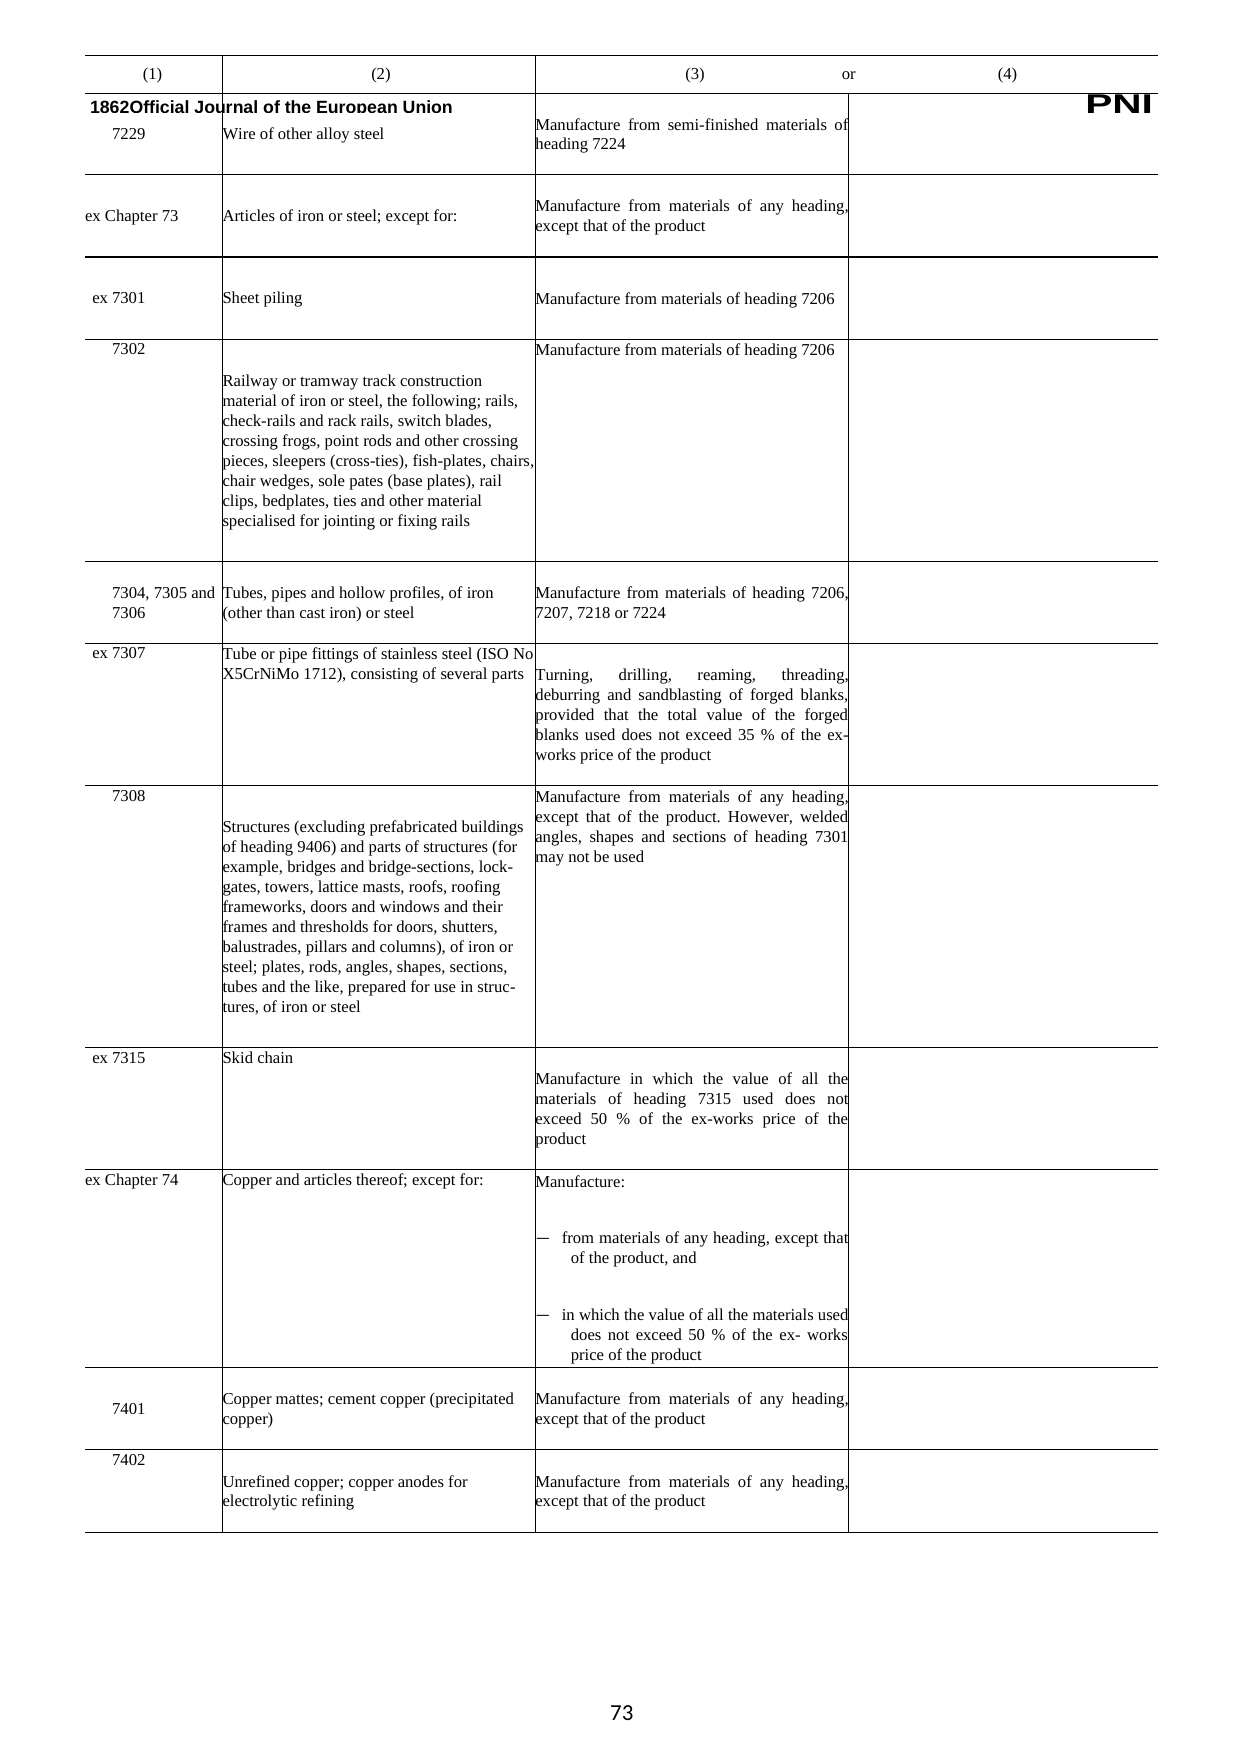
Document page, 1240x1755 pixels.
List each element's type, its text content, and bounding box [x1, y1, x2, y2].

table_cell [849, 786, 1158, 1047]
table_cell Structures (excluding prefabricated buildings of heading 9406) and parts of structures (for example, bridges and bridge-sections, lock-gates, towers, lattice masts, roofs, roofing frameworks, doors and windows and their frames and thresholds for doors, shutters, balustrades, pillars and columns), of iron or steel; plates, rods, angles, shapes, sections, tubes and the like, prepared for use in struc­tures, of iron or steel [223, 786, 535, 1047]
table_cell [849, 1368, 1158, 1449]
table_cell ex Chapter 74 [85, 1170, 222, 1367]
table_cell Articles of iron or steel; except for: [223, 175, 535, 256]
table_cell [849, 340, 1158, 561]
table_cell 7304, 7305 and 7306 [85, 562, 222, 643]
table_header (3) or (4) [536, 56, 1158, 92]
table_cell [849, 1450, 1158, 1532]
table_cell Tube or pipe fittings of stainless steel (ISO No X5CrNiMo 1712), consisting of several parts [223, 644, 535, 785]
table_cell ex 7307 [85, 644, 222, 785]
table_cell Manufacture from materials of any heading, except that of the product [536, 175, 848, 256]
table_cell Manufacture from materials of heading 7206, 7207, 7218 or 7224 [536, 562, 848, 643]
table_cell 7302 [85, 340, 222, 561]
table_cell Turning, drilling, reaming, threading, deburring and sandblasting of forged blanks, provided that the total value of the forged blanks used does not exceed 35 % of the ex-works price of the product [536, 644, 848, 785]
table_cell Copper mattes; cement copper (pre­cipitated copper) [223, 1368, 535, 1449]
table_cell 7402 [85, 1450, 222, 1532]
table_cell [849, 1170, 1158, 1367]
table_cell Manufacture from semi-finished materials of heading 7224 [536, 113, 848, 174]
table_cell Manufacture from materials of any heading, except that of the product. However, welded angles, shapes and sections of heading 7301 may not be used [536, 786, 848, 1047]
table_cell Manufacture from materials of heading 7206 [536, 258, 848, 339]
table_cell Skid chain [223, 1048, 535, 1169]
table_cell Railway or tramway track construction material of iron or steel, the following; rails, check-rails and rack rails, switch blades, crossing frogs, point rods and other crossing pieces, sleepers (cross-ties), fish-plates, chairs, chair wedges, sole pates (base plates), rail clips, bedplates, ties and other material specialised for jointing or fixing rails [223, 340, 535, 561]
table_cell Sheet piling [223, 258, 535, 339]
table_cell Manufacture from materials of any heading, except that of the product [536, 1450, 848, 1532]
table_cell [849, 1048, 1158, 1169]
table_cell 7229 [85, 94, 222, 174]
table_cell Manufacture from materials of any heading, except that of the product [536, 1368, 848, 1449]
table_cell Wire of other alloy steel [223, 113, 535, 174]
table_cell Copper and articles thereof; except for: [223, 1170, 535, 1367]
table_cell Manufacture from materials of heading 7206 [536, 340, 848, 561]
table_cell Manufacture in which the value of all the materials of heading 7315 used does not exceed 50 % of the ex-works price of the product [536, 1048, 848, 1169]
table_cell [849, 175, 1158, 256]
table_cell [849, 258, 1158, 339]
table_header (1) [85, 56, 222, 92]
table_cell 7308 [85, 786, 222, 1047]
table_cell [849, 94, 1158, 174]
table_cell ex Chapter 73 [85, 175, 222, 256]
table_cell ex 7315 [85, 1048, 222, 1169]
table_cell Manufacture: from materials of any heading, except that of the product, and in which the value of all the materials used does not exceed 50 % of the ex- works price of the product [536, 1170, 848, 1367]
table_header (2) [223, 56, 535, 88]
table_cell [849, 562, 1158, 643]
table_cell ex 7301 [85, 258, 222, 339]
table_cell [849, 644, 1158, 785]
table_cell Unrefined copper; copper anodes for electrolytic refining [223, 1450, 535, 1532]
table_cell Tubes, pipes and hollow profiles, of iron (other than cast iron) or steel [223, 562, 535, 643]
table_cell 7401 [85, 1368, 222, 1449]
